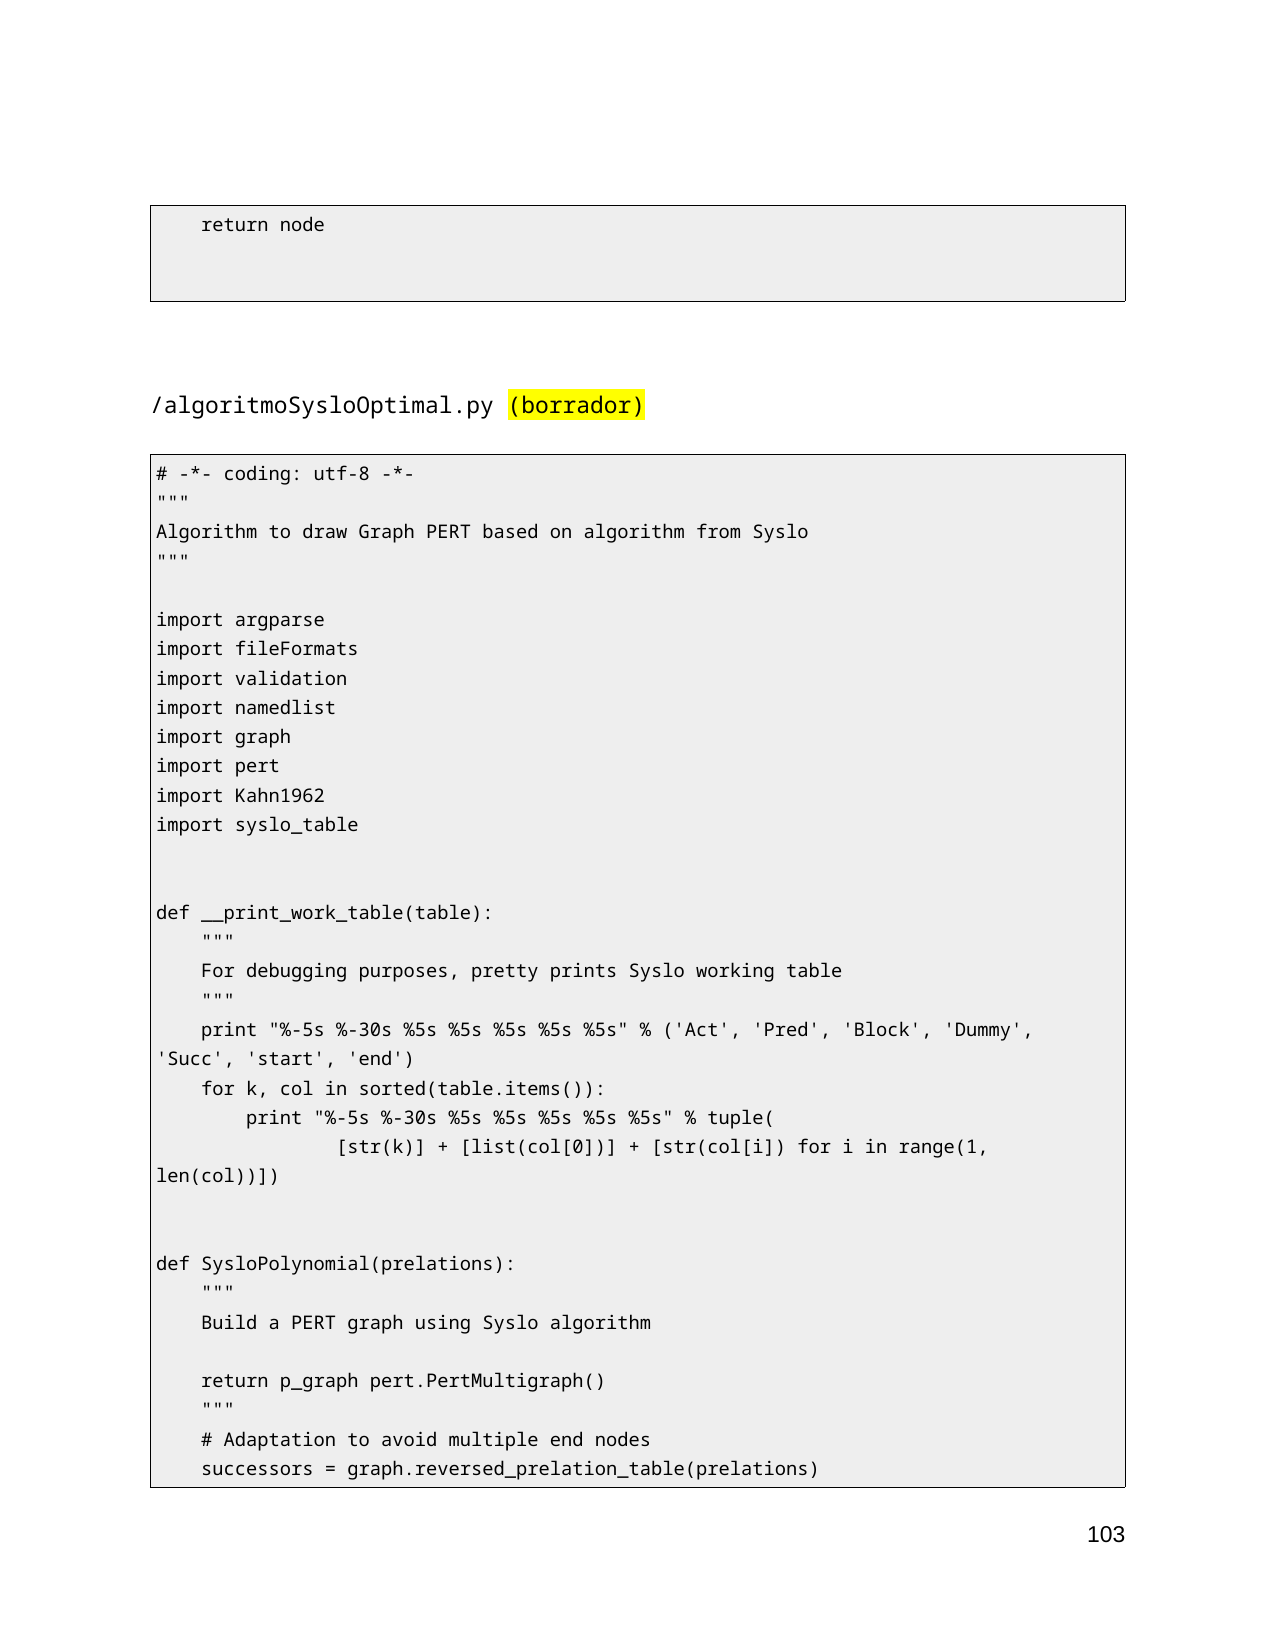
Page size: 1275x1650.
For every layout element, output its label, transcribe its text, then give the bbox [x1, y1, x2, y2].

text /algoritmoSysloOptimal.py (borrador) [150, 389, 1125, 420]
table_header # -*- coding: utf-8 -*- """ Algorithm to draw Graph PERT based on algorithm from Syslo """ import argparse import fileFormats import validation import namedlist import graph import pert import Kahn1962 import syslo_table def __print_work_table(table): """ For debugging purposes, pretty prints Syslo working table """ print "%-5s %-30s %5s %5s %5s %5s %5s" % ('Act', 'Pred', 'Block', 'Dummy', 'Succ', 'start', 'end') for k, col in sorted(table.items()): print "%-5s %-30s %5s %5s %5s %5s %5s" % tuple( [str(k)] + [list(col[0])] + [str(col[i]) for i in range(1, len(col))]) def SysloPolynomial(prelations): """ Build a PERT graph using Syslo algorithm return p_graph pert.PertMultigraph() """ # Adaptation to avoid multiple end nodes successors = graph.reversed_prelation_table(prelations) [151, 455, 1125, 1487]
table_header return node [151, 206, 1125, 301]
